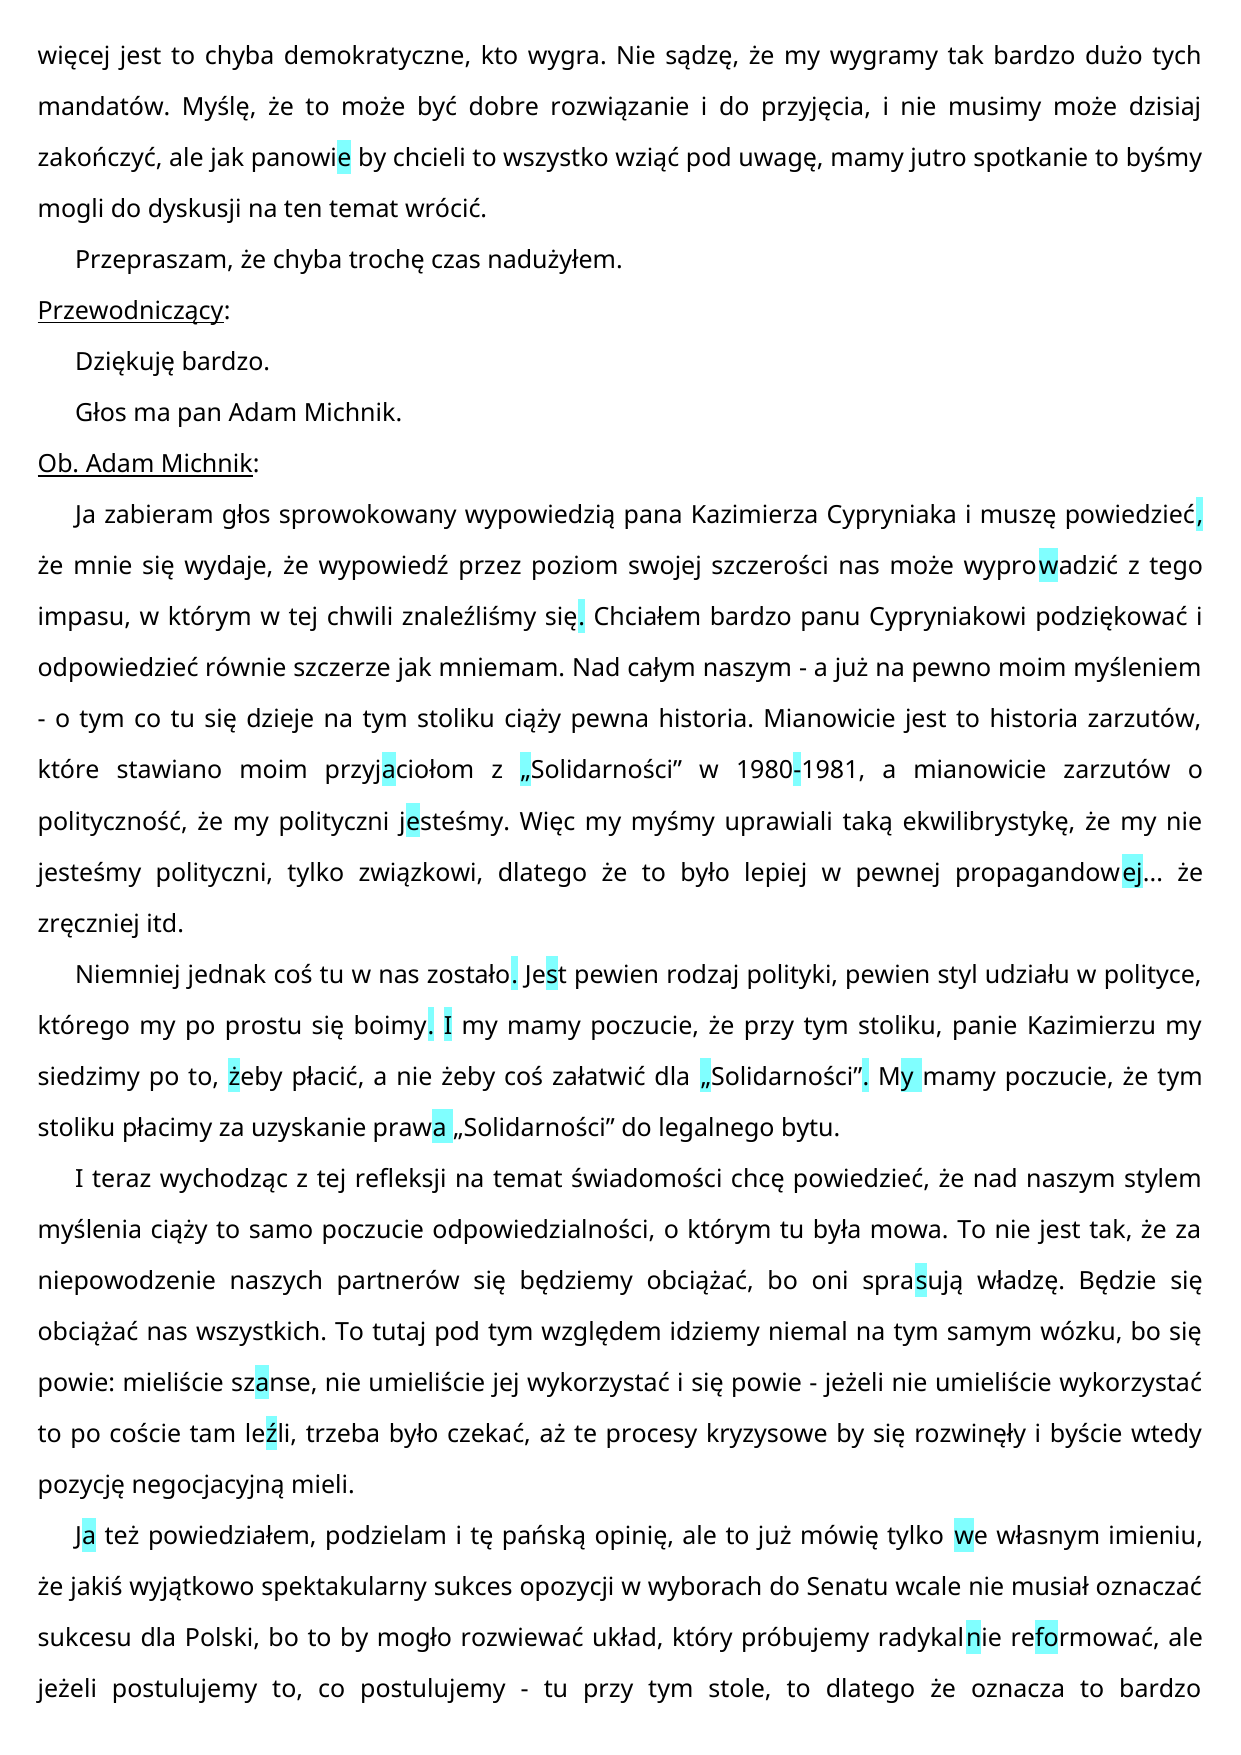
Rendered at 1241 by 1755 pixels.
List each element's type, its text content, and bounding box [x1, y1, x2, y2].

text Ob. Adam Michnik: [37, 446, 1203, 480]
text Dziękuję bardzo. [37, 344, 1203, 378]
text Niemniej jednak coś tu w nas zostało. Jest pewien rodzaj polityki, pewien styl udziału w polityce, którego my po prostu się boimy. I my mamy poczucie, że przy tym stoliku, panie Kazimierzu my siedzimy po to, żeby płacić, a nie żeby coś załatwić dla „Solidarności”. My mamy poczucie, że tym stoliku płacimy za uzyskanie prawa „Solidarności” do legalnego bytu. [37, 956, 1203, 1143]
text Przepraszam, że chyba trochę czas nadużyłem. [37, 242, 1203, 276]
text Głos ma pan Adam Michnik. [37, 395, 1203, 429]
text Ja też powiedziałem, podzielam i tę pańską opinię, ale to już mówię tylko we własnym imieniu, że jakiś wyjątkowo spektakularny sukces opozycji w wyborach do Senatu wcale nie musiał oznaczać sukcesu dla Polski, bo to by mogło rozwiewać układ, który próbujemy radykalnie reformować, ale jeżeli postulujemy to, co postulujemy - tu przy tym stole, to dlatego że oznacza to bardzo [37, 1518, 1203, 1705]
text I teraz wychodząc z tej refleksji na temat świadomości chcę powiedzieć, że nad naszym stylem myślenia ciąży to samo poczucie odpowiedzialności, o którym tu była mowa. To nie jest tak, że za niepowodzenie naszych partnerów się będziemy obciążać, bo oni sprasują władzę. Będzie się obciążać nas wszystkich. To tutaj pod tym względem idziemy niemal na tym samym wózku, bo się powie: mieliście szanse, nie umieliście jej wykorzystać i się powie - jeżeli nie umieliście wykorzystać to po coście tam leźli, trzeba było czekać, aż te procesy kryzysowe by się rozwinęły i byście wtedy pozycję negocjacyjną mieli. [37, 1160, 1203, 1501]
text więcej jest to chyba demokratyczne, kto wygra. Nie sądzę, że my wygramy tak bardzo dużo tych mandatów. Myślę, że to może być dobre rozwiązanie i do przyjęcia, i nie musimy może dzisiaj zakończyć, ale jak panowie by chcieli to wszystko wziąć pod uwagę, mamy jutro spotkanie to byśmy mogli do dyskusji na ten temat wrócić. [37, 37, 1203, 225]
text Ja zabieram głos sprowokowany wypowiedzią pana Kazimierza Cypryniaka i muszę powiedzieć, że mnie się wydaje, że wypowiedź przez poziom swojej szczerości nas może wyprowadzić z tego impasu, w którym w tej chwili znaleźliśmy się. Chciałem bardzo panu Cypryniakowi podziękować i odpowiedzieć równie szczerze jak mniemam. Nad całym naszym - a już na pewno moim myśleniem - o tym co tu się dzieje na tym stoliku ciąży pewna historia. Mianowicie jest to historia zarzutów, które stawiano moim przyjaciołom z „Solidarności” w 1980-1981, a mianowicie zarzutów o polityczność, że my polityczni jesteśmy. Więc my myśmy uprawiali taką ekwilibrystykę, że my nie jesteśmy polityczni, tylko związkowi, dlatego że to było lepiej w pewnej propagandowej... że zręczniej itd. [37, 497, 1203, 939]
text Przewodniczący: [37, 293, 1203, 327]
